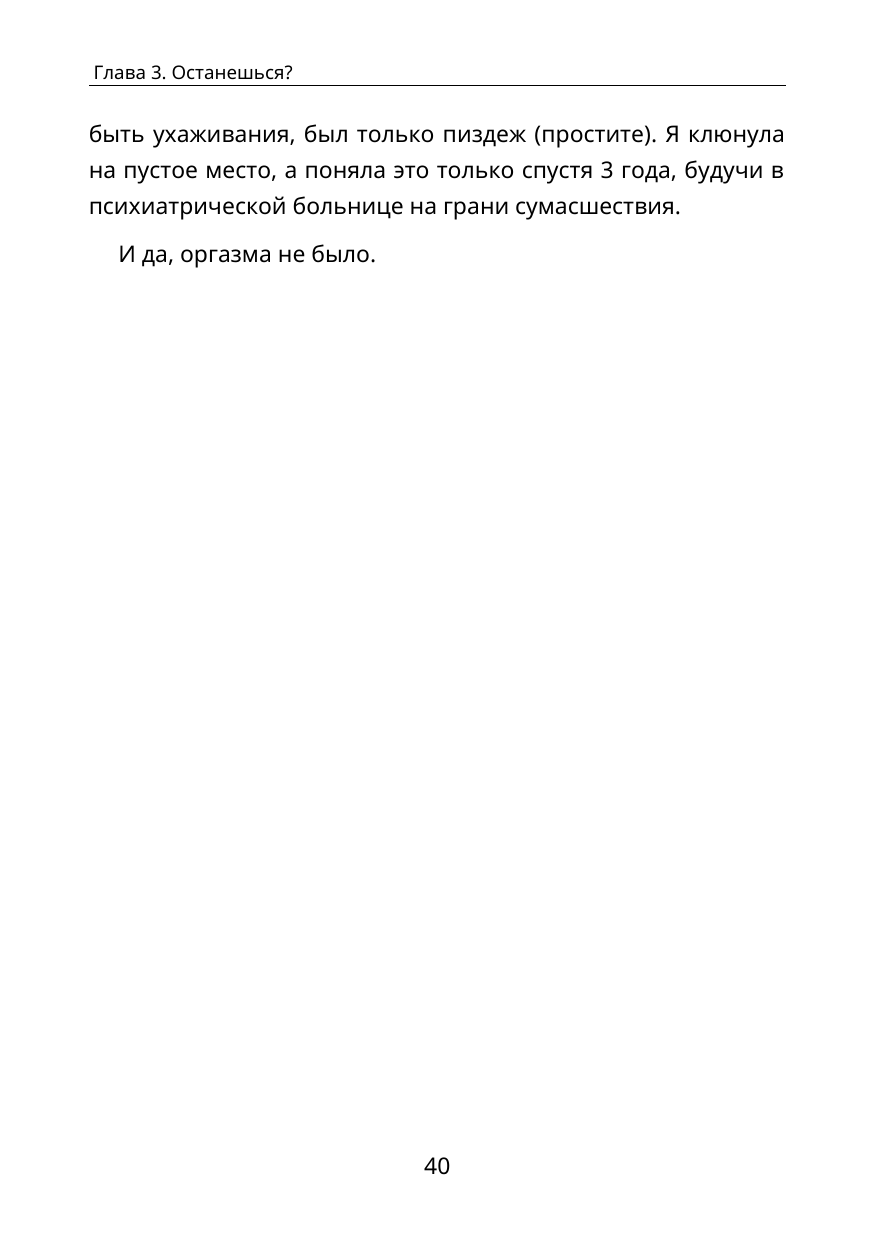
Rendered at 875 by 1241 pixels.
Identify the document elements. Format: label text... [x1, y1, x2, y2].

text И да, оргазма не было. [88, 238, 786, 269]
text быть ухаживания, был только пиздеж (простите). Я клюнула на пустое место, а поняла это только спустя 3 года, будучи в психиатрической больнице на грани сумасшествия. [88, 118, 786, 221]
